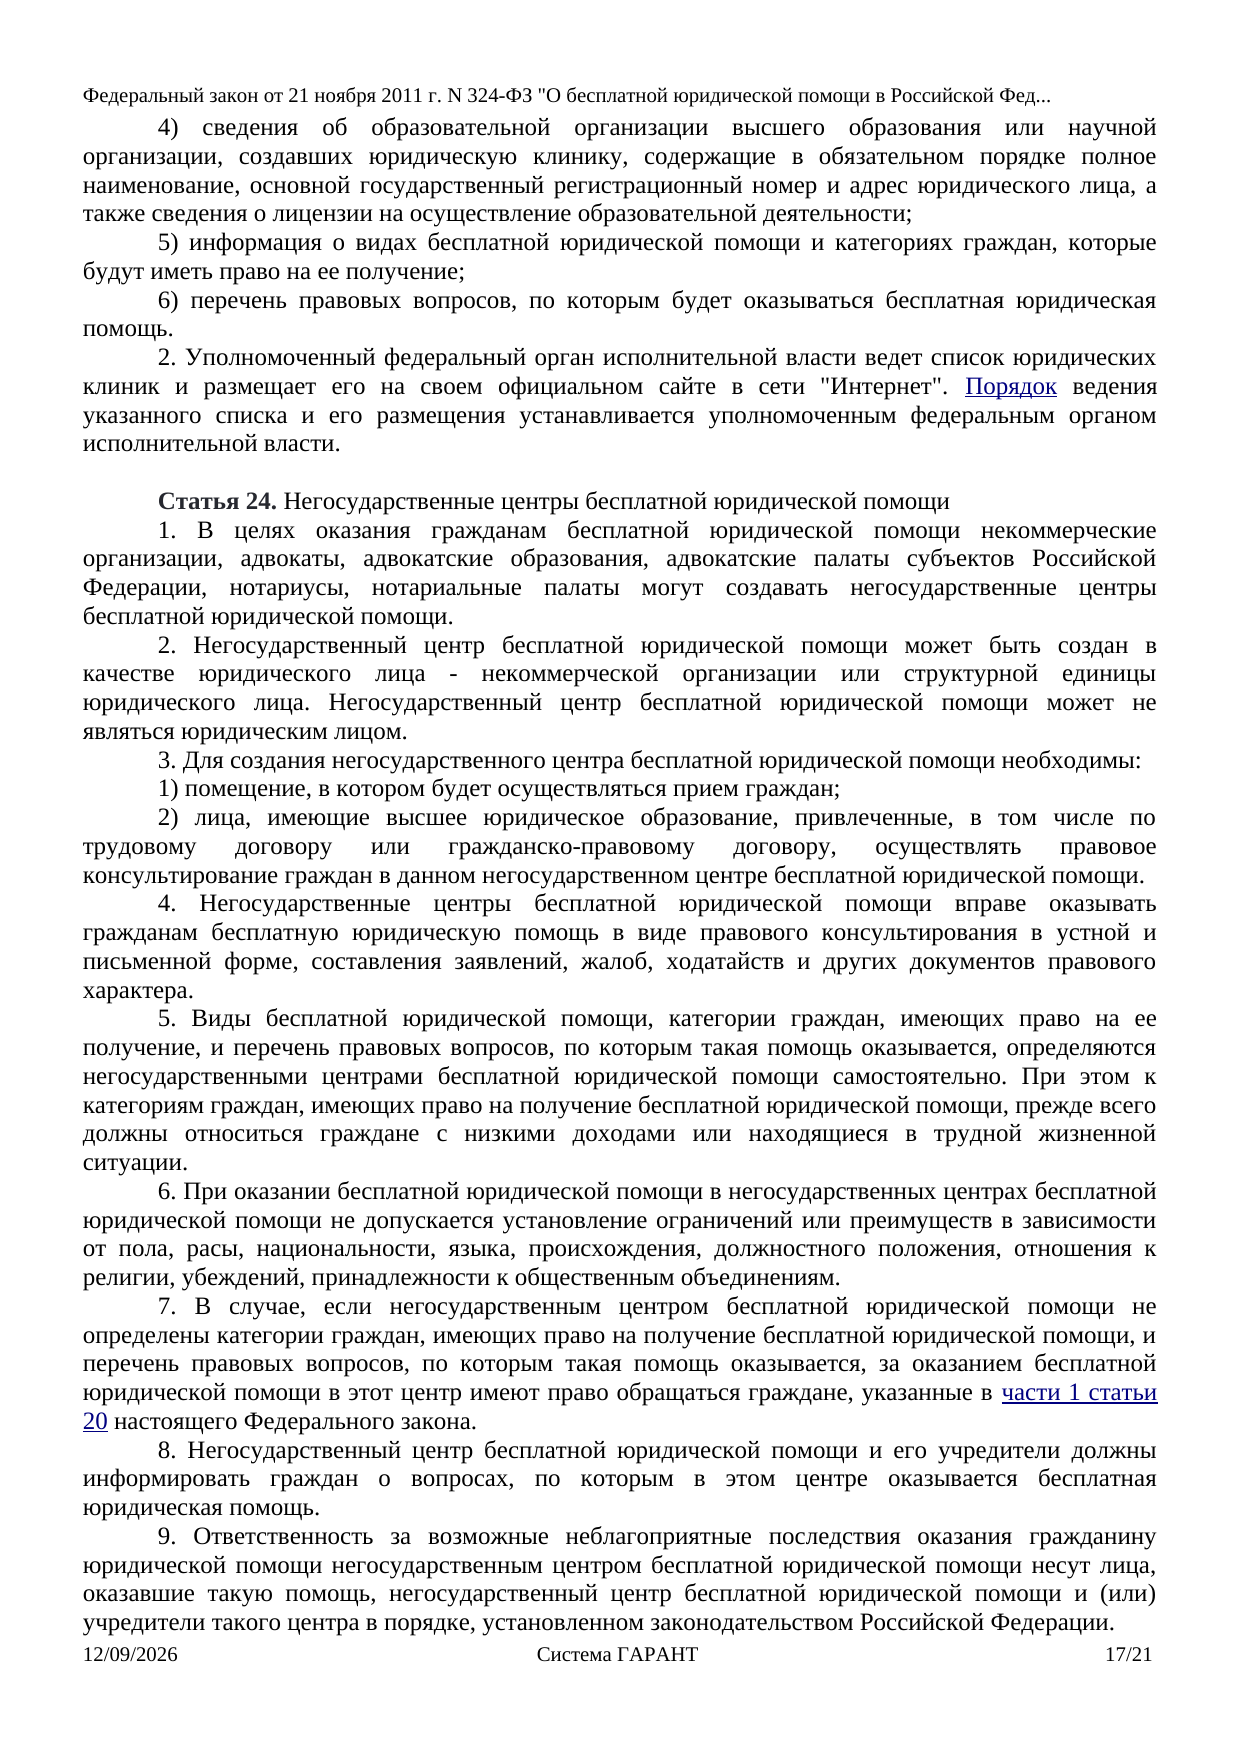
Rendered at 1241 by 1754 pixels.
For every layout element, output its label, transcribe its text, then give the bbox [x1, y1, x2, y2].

text 2) лица, имеющие высшее юридическое образование, привлеченные, в том числе по трудовому договору или гражданско-правовому договору, осуществлять правовое консультирование граждан в данном негосударственном центре бесплатной юридической помощи. [83, 802, 1157, 888]
text 9. Ответственность за возможные неблагоприятные последствия оказания гражданину юридической помощи негосударственным центром бесплатной юридической помощи несут лица, оказавшие такую помощь, негосударственный центр бесплатной юридической помощи и (или) учредители такого центра в порядке, установленном законодательством Российской Федерации. [83, 1521, 1157, 1636]
text 2. Уполномоченный федеральный орган исполнительной власти ведет список юридических клиник и размещает его на своем официальном сайте в сети "Интернет". Порядок ведения указанного списка и его размещения устанавливается уполномоченным федеральным органом исполнительной власти. [83, 342, 1157, 457]
text 6. При оказании бесплатной юридической помощи в негосударственных центрах бесплатной юридической помощи не допускается установление ограничений или преимуществ в зависимости от пола, расы, национальности, языка, происхождения, должностного положения, отношения к религии, убеждений, принадлежности к общественным объединениям. [83, 1176, 1157, 1291]
text 6) перечень правовых вопросов, по которым будет оказываться бесплатная юридическая помощь. [83, 285, 1157, 342]
text 4. Негосударственные центры бесплатной юридической помощи вправе оказывать гражданам бесплатную юридическую помощь в виде правового консультирования в устной и письменной форме, составления заявлений, жалоб, ходатайств и других документов правового характера. [83, 888, 1157, 1003]
text 5) информация о видах бесплатной юридической помощи и категориях граждан, которые будут иметь право на ее получение; [83, 227, 1157, 285]
text 7. В случае, если негосударственным центром бесплатной юридической помощи не определены категории граждан, имеющих право на получение бесплатной юридической помощи, и перечень правовых вопросов, по которым такая помощь оказывается, за оказанием бесплатной юридической помощи в этот центр имеют право обращаться граждане, указанные в части 1 статьи 20 настоящего Федерального закона. [83, 1291, 1157, 1435]
text 1. В целях оказания гражданам бесплатной юридической помощи некоммерческие организации, адвокаты, адвокатские образования, адвокатские палаты субъектов Российской Федерации, нотариусы, нотариальные палаты могут создавать негосударственные центры бесплатной юридической помощи. [83, 515, 1157, 630]
text 3. Для создания негосударственного центра бесплатной юридической помощи необходимы: [83, 745, 1157, 773]
text 8. Негосударственный центр бесплатной юридической помощи и его учредители должны информировать граждан о вопросах, по которым в этом центре оказывается бесплатная юридическая помощь. [83, 1435, 1157, 1521]
text 4) сведения об образовательной организации высшего образования или научной организации, создавших юридическую клинику, содержащие в обязательном порядке полное наименование, основной государственный регистрационный номер и адрес юридического лица, а также сведения о лицензии на осуществление образовательной деятельности; [83, 112, 1157, 227]
text Статья 24. Негосударственные центры бесплатной юридической помощи [158, 486, 1157, 515]
text 1) помещение, в котором будет осуществляться прием граждан; [83, 773, 1157, 802]
text 5. Виды бесплатной юридической помощи, категории граждан, имеющих право на ее получение, и перечень правовых вопросов, по которым такая помощь оказывается, определяются негосударственными центрами бесплатной юридической помощи самостоятельно. При этом к категориям граждан, имеющих право на получение бесплатной юридической помощи, прежде всего должны относиться граждане с низкими доходами или находящиеся в трудной жизненной ситуации. [83, 1003, 1157, 1176]
text 2. Негосударственный центр бесплатной юридической помощи может быть создан в качестве юридического лица - некоммерческой организации или структурной единицы юридического лица. Негосударственный центр бесплатной юридической помощи может не являться юридическим лицом. [83, 630, 1157, 745]
